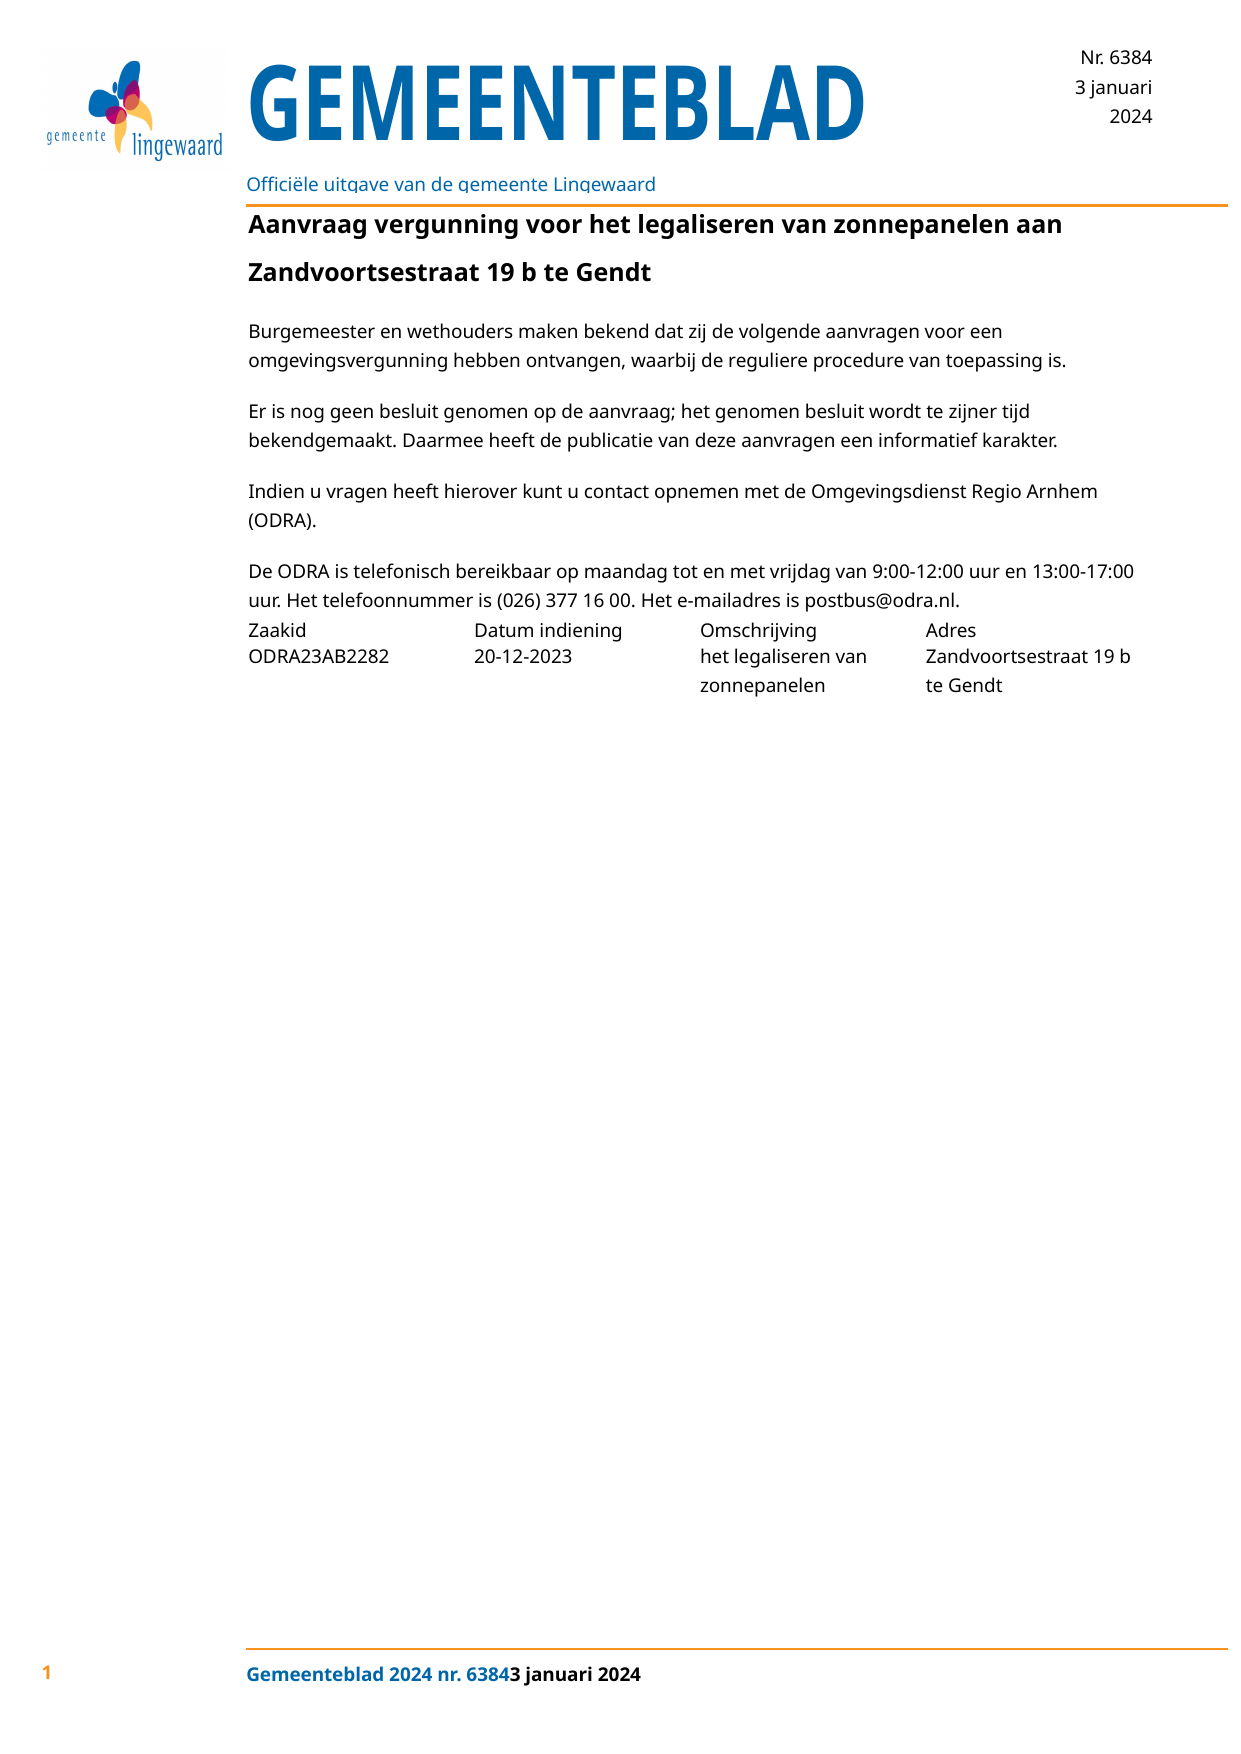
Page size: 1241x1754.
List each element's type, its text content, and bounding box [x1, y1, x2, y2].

table_cell 20-12-2023 [474, 643, 700, 698]
text Indien u vragen heeft hierover kunt u contact opnemen met de Omgevingsdienst Regio Arnhem (ODRA). [248, 478, 1152, 533]
text De ODRA is telefonisch bereikbaar op maandag tot en met vrijdag van 9:00-12:00 uur en 13:00-17:00 uur. Het telefoonnummer is (026) 377 16 00. Het e-mailadres is postbus@odra.nl. [248, 558, 1152, 613]
picture [41, 47, 231, 172]
table_header Datum indiening [474, 617, 700, 643]
table_cell het legaliseren van zonnepanelen [700, 643, 926, 698]
table_header Omschrijving [700, 617, 926, 643]
text Burgemeester en wethouders maken bekend dat zij de volgende aanvragen voor een omgevingsvergunning hebben ontvangen, waarbij de reguliere procedure van toepassing is. [248, 318, 1152, 373]
text Er is nog geen besluit genomen op de aanvraag; het genomen besluit wordt te zijner tijd bekendgemaakt. Daarmee heeft de publicatie van deze aanvragen een informatief karakter. [248, 398, 1152, 453]
table_header Adres [926, 617, 1152, 643]
table_cell ODRA23AB2282 [248, 643, 474, 698]
text Aanvraag vergunning voor het legaliseren van zonnepanelen aan Zandvoortsestraat 19 b te Gendt [248, 207, 1152, 288]
table_header Zaakid [248, 617, 474, 643]
table_cell Zandvoortsestraat 19 b te Gendt [926, 643, 1152, 698]
